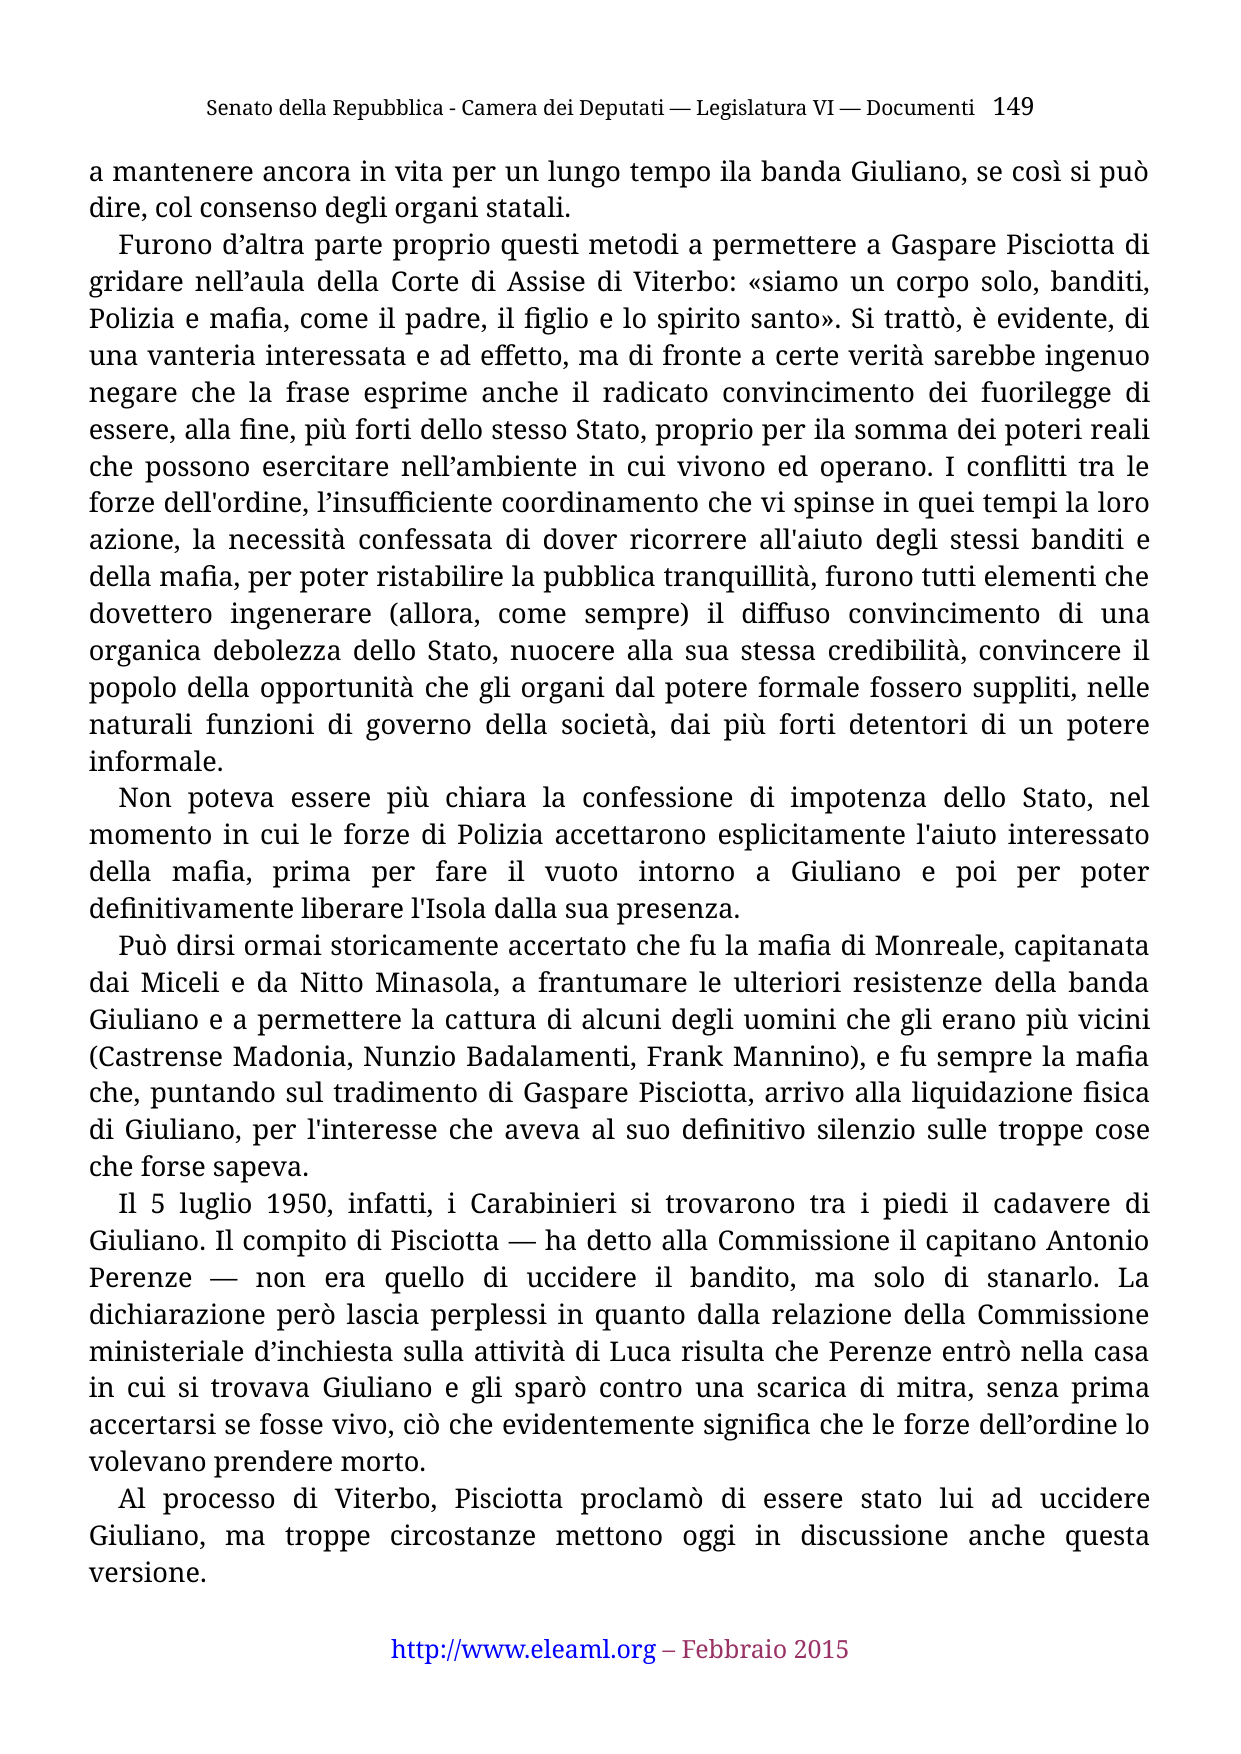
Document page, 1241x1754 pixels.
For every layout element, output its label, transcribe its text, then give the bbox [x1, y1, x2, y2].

text a mantenere ancora in vita per un lungo tempo ila banda Giuliano, se così si può dire, col consenso degli organi statali. [88, 152, 1152, 226]
text Può dirsi ormai storicamente accertato che fu la mafia di Monreale, capitanata dai Miceli e da Nitto Minasola, a frantumare le ulteriori resistenze della banda Giuliano e a permettere la cattura di alcuni degli uomini che gli erano più vicini (Castrense Madonia, Nunzio Badalamenti, Frank Mannino), e fu sempre la mafia che, puntando sul tradimento di Gaspare Pisciotta, arrivo alla liquidazione fisica di Giuliano, per l'interesse che aveva al suo definitivo silenzio sulle troppe cose che forse sapeva. [88, 926, 1152, 1184]
text Il 5 luglio 1950, infatti, i Carabinieri si trovarono tra i piedi il cadavere di Giuliano. Il compito di Pisciotta — ha detto alla Commissione il capitano Antonio Perenze — non era quello di uccidere il bandito, ma solo di stanarlo. La dichiarazione però lascia perplessi in quanto dalla relazione della Commissione ministeriale d’inchiesta sulla attività di Luca risulta che Perenze entrò nella casa in cui si trovava Giuliano e gli sparò contro una scarica di mitra, senza prima accertarsi se fosse vivo, ciò che evidentemente significa che le forze dell’ordine lo volevano prendere morto. [88, 1184, 1152, 1479]
text Al processo di Viterbo, Pisciotta proclamò di essere stato lui ad uccidere Giuliano, ma troppe circostanze mettono oggi in discussione anche questa versione. [88, 1479, 1152, 1590]
text Non poteva essere più chiara la confessione di impotenza dello Stato, nel momento in cui le forze di Polizia accettarono esplicitamente l'aiuto interessato della mafia, prima per fare il vuoto intorno a Giuliano e poi per poter definitivamente liberare l'Isola dalla sua presenza. [88, 779, 1152, 926]
text Furono d’altra parte proprio questi metodi a permettere a Gaspare Pisciotta di gridare nell’aula della Corte di Assise di Viterbo: «siamo un corpo solo, banditi, Polizia e mafia, come il padre, il figlio e lo spirito santo». Si trattò, è evidente, di una vanteria interessata e ad effetto, ma di fronte a certe verità sarebbe ingenuo negare che la frase esprime anche il radicato convincimento dei fuorilegge di essere, alla fine, più forti dello stesso Stato, proprio per ila somma dei poteri reali che possono esercitare nell’ambiente in cui vivono ed operano. I conflitti tra le forze dell'ordine, l’insufficiente coordinamento che vi spinse in quei tempi la loro azione, la necessità confessata di dover ricorrere all'aiuto degli stessi banditi e della mafia, per poter ristabilire la pubblica tranquillità, furono tutti elementi che dovettero ingenerare (allora, come sempre) il diffuso convincimento di una organica debolezza dello Stato, nuocere alla sua stessa credibilità, convincere il popolo della opportunità che gli organi dal potere formale fossero suppliti, nelle naturali funzioni di governo della società, dai più forti detentori di un potere informale. [88, 226, 1152, 779]
